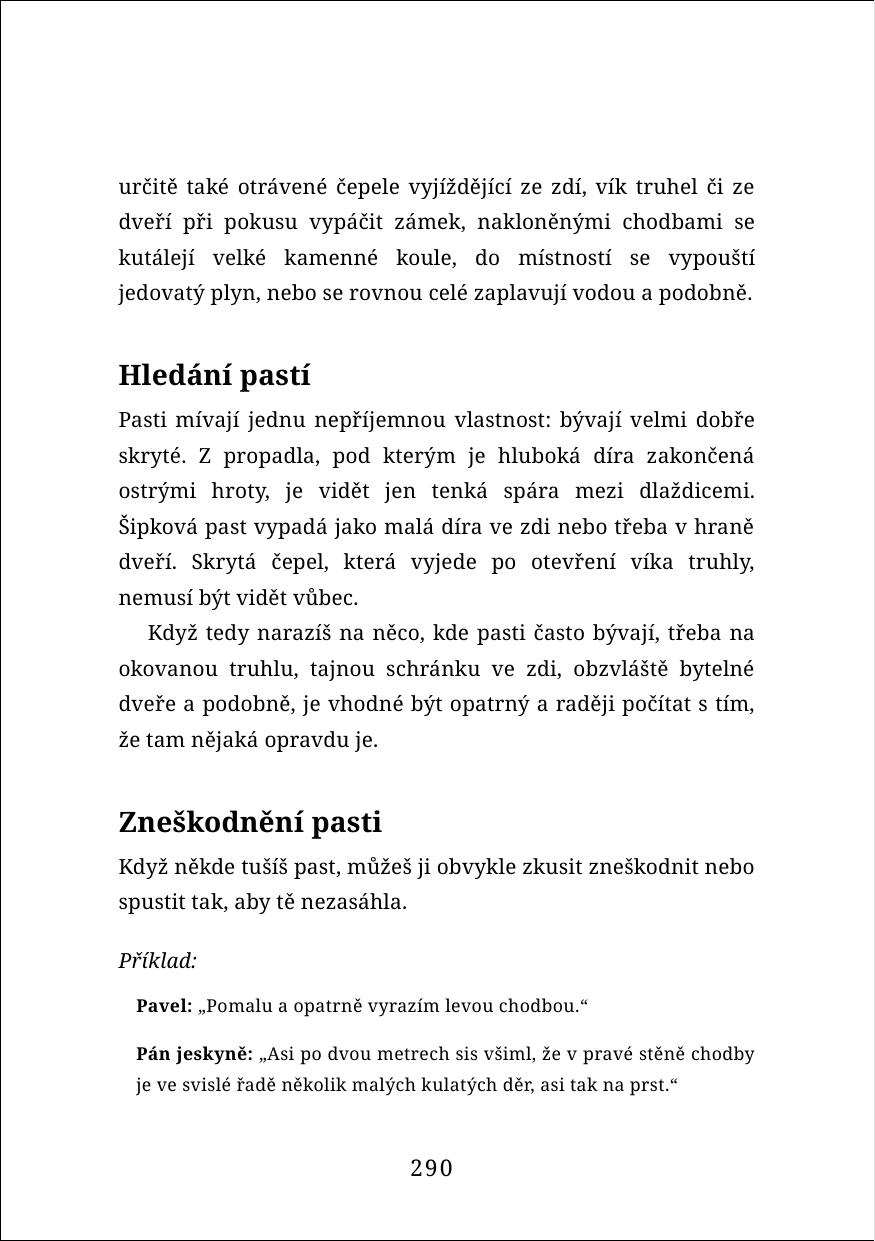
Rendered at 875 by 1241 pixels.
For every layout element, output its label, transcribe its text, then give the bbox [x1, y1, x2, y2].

text Když někde tušíš past, můžeš ji obvykle zkusit zneškodnit nebo spustit tak, aby tě nezasáhla. [118, 852, 756, 916]
subtitle Hledání pastí [118, 355, 756, 393]
text určitě také otrávené čepele vyjíždějící ze zdí, vík truhel či ze dveří při pokusu vypáčit zámek, nakloněnými chodbami se kutálejí velké kamenné koule, do místností se vypouští jedovatý plyn, nebo se rovnou celé zaplavují vodou a podobně. [118, 172, 756, 307]
subtitle Zneškodnění pasti [118, 802, 756, 840]
text Příklad: [118, 947, 756, 975]
text Pán jeskyně: „Asi po dvou metrech sis všiml, že v pravé stěně chodby je ve svislé řadě několik malých kulatých děr, asi tak na prst.“ [136, 1042, 756, 1096]
text Pavel: „Pomalu a opatrně vyrazím levou chodbou.“ [136, 994, 756, 1018]
text Pasti mívají jednu nepříjemnou vlastnost: bývají velmi dobře skryté. Z propadla, pod kterým je hluboká díra zakončená ostrými hroty, je vidět jen tenká spára mezi dlaždicemi. Šipková past vypadá jako malá díra ve zdi nebo třeba v hraně dveří. Skrytá čepel, která vyjede po otevření víka truhly, nemusí být vidět vůbec. Když tedy narazíš na něco, kde pasti často bývají, třeba na okovanou truhlu, tajnou schránku ve zdi, obzvláště bytelné dveře a podobně, je vhodné být opatrný a raději počítat s tím, že tam nějaká opravdu je. [118, 405, 756, 753]
